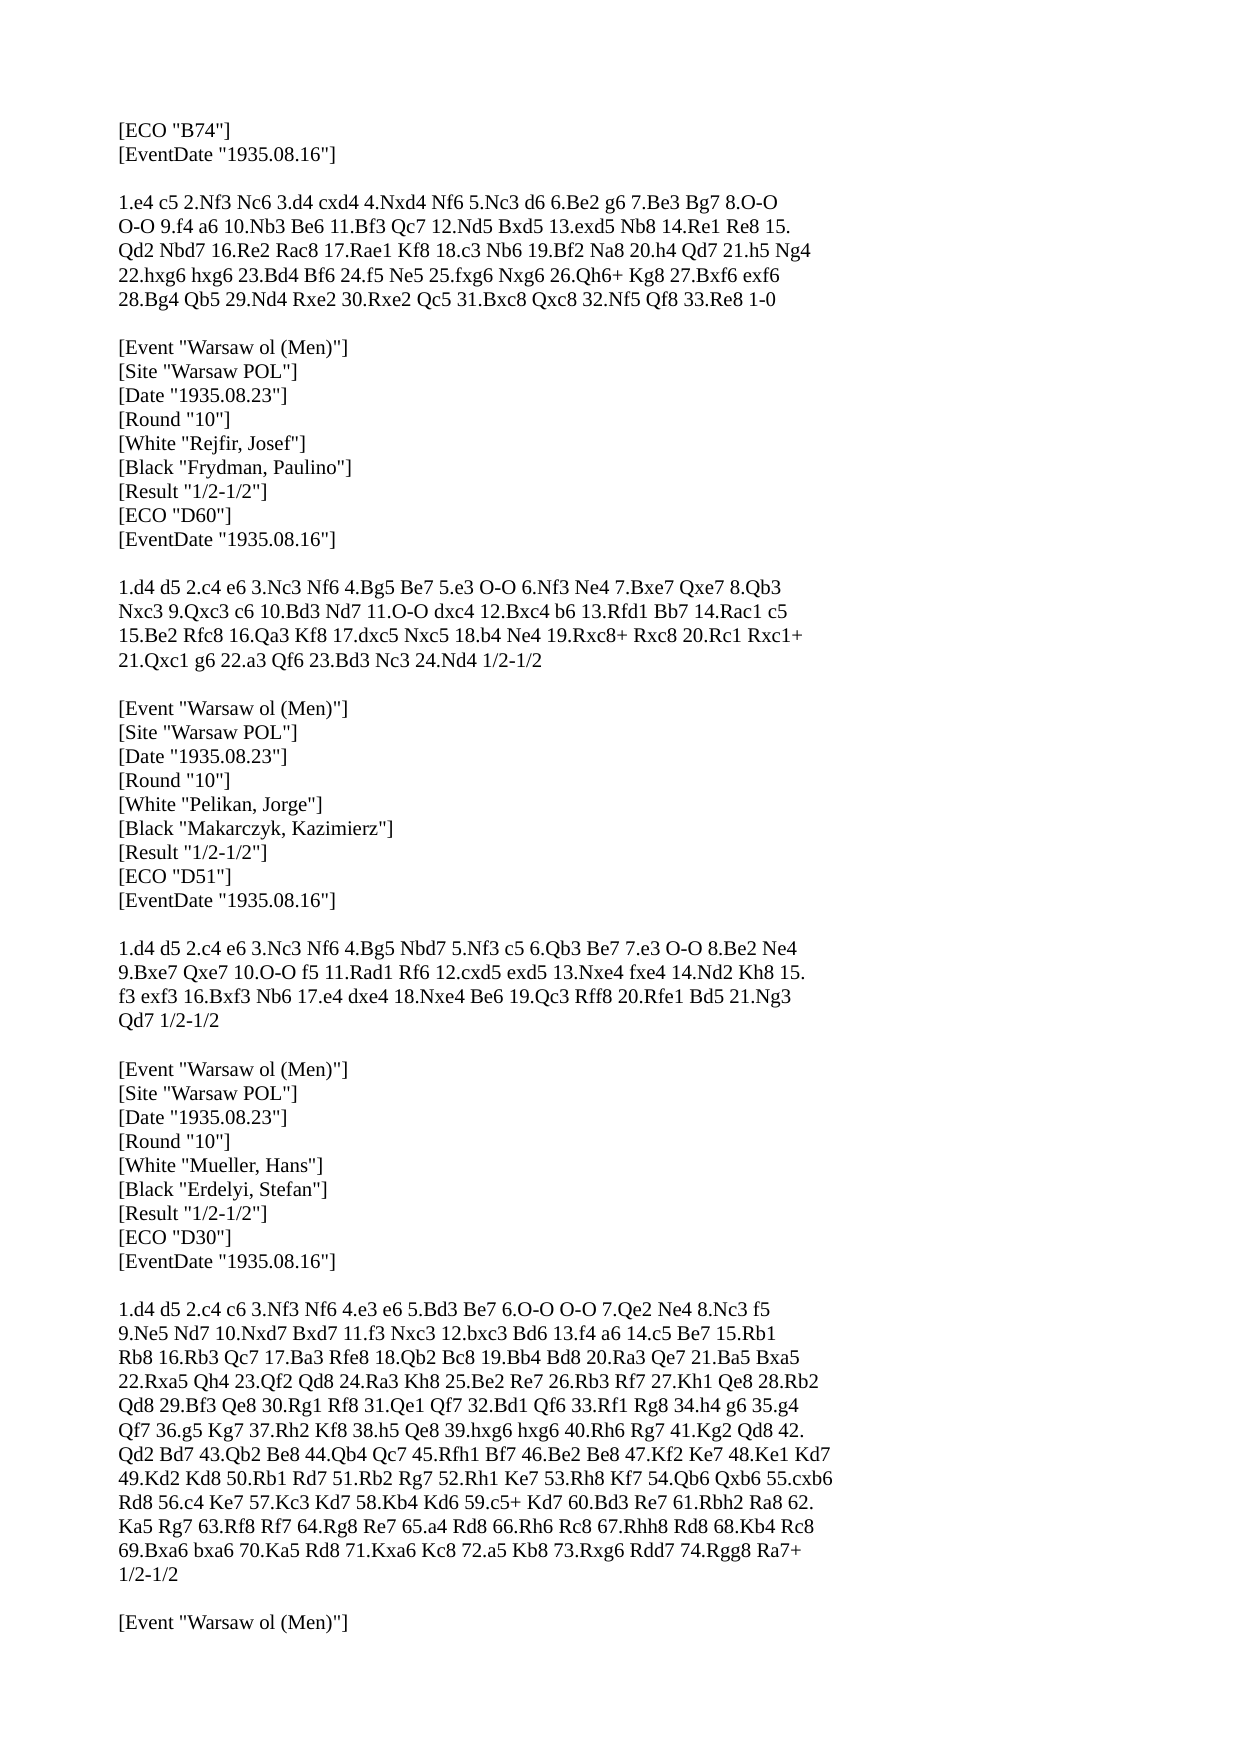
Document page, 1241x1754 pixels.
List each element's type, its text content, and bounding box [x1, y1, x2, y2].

text [Round "10"] [118, 407, 1122, 431]
text [Date "1935.08.23"] [118, 383, 1122, 407]
text Qd2 Nbd7 16.Re2 Rac8 17.Rae1 Kf8 18.c3 Nb6 19.Bf2 Na8 20.h4 Qd7 21.h5 Ng4 [118, 238, 1122, 262]
text [Black "Frydman, Paulino"] [118, 455, 1122, 479]
text 9.Ne5 Nd7 10.Nxd7 Bxd7 11.f3 Nxc3 12.bxc3 Bd6 13.f4 a6 14.c5 Be7 15.Rb1 [118, 1321, 1122, 1345]
text [Site "Warsaw POL"] [118, 359, 1122, 383]
text [ECO "D60"] [118, 503, 1122, 527]
text [Result "1/2-1/2"] [118, 1201, 1122, 1225]
text [Event "Warsaw ol (Men)"] [118, 1610, 1122, 1634]
text Qf7 36.g5 Kg7 37.Rh2 Kf8 38.h5 Qe8 39.hxg6 hxg6 40.Rh6 Rg7 41.Kg2 Qd8 42. [118, 1417, 1122, 1442]
text 1.d4 d5 2.c4 c6 3.Nf3 Nf6 4.e3 e6 5.Bd3 Be7 6.O-O O-O 7.Qe2 Ne4 8.Nc3 f5 [118, 1297, 1122, 1321]
text [Black "Erdelyi, Stefan"] [118, 1177, 1122, 1201]
text 1.d4 d5 2.c4 e6 3.Nc3 Nf6 4.Bg5 Be7 5.e3 O-O 6.Nf3 Ne4 7.Bxe7 Qxe7 8.Qb3 [118, 575, 1122, 599]
text Ka5 Rg7 63.Rf8 Rf7 64.Rg8 Re7 65.a4 Rd8 66.Rh6 Rc8 67.Rhh8 Rd8 68.Kb4 Rc8 [118, 1514, 1122, 1538]
text [Event "Warsaw ol (Men)"] [118, 696, 1122, 720]
text f3 exf3 16.Bxf3 Nb6 17.e4 dxe4 18.Nxe4 Be6 19.Qc3 Rff8 20.Rfe1 Bd5 21.Ng3 [118, 984, 1122, 1008]
text [White "Mueller, Hans"] [118, 1153, 1122, 1177]
text [EventDate "1935.08.16"] [118, 527, 1122, 551]
text [EventDate "1935.08.16"] [118, 1249, 1122, 1273]
text [ECO "B74"] [118, 118, 1122, 142]
text 9.Bxe7 Qxe7 10.O-O f5 11.Rad1 Rf6 12.cxd5 exd5 13.Nxe4 fxe4 14.Nd2 Kh8 15. [118, 960, 1122, 984]
text Rd8 56.c4 Ke7 57.Kc3 Kd7 58.Kb4 Kd6 59.c5+ Kd7 60.Bd3 Re7 61.Rbh2 Ra8 62. [118, 1490, 1122, 1514]
text 1.d4 d5 2.c4 e6 3.Nc3 Nf6 4.Bg5 Nbd7 5.Nf3 c5 6.Qb3 Be7 7.e3 O-O 8.Be2 Ne4 [118, 936, 1122, 960]
text [EventDate "1935.08.16"] [118, 142, 1122, 166]
text Qd2 Bd7 43.Qb2 Be8 44.Qb4 Qc7 45.Rfh1 Bf7 46.Be2 Be8 47.Kf2 Ke7 48.Ke1 Kd7 [118, 1442, 1122, 1466]
text Qd8 29.Bf3 Qe8 30.Rg1 Rf8 31.Qe1 Qf7 32.Bd1 Qf6 33.Rf1 Rg8 34.h4 g6 35.g4 [118, 1393, 1122, 1417]
text [Date "1935.08.23"] [118, 744, 1122, 768]
text 1/2-1/2 [118, 1562, 1122, 1586]
text [Event "Warsaw ol (Men)"] [118, 335, 1122, 359]
text 28.Bg4 Qb5 29.Nd4 Rxe2 30.Rxe2 Qc5 31.Bxc8 Qxc8 32.Nf5 Qf8 33.Re8 1-0 [118, 287, 1122, 311]
text 22.hxg6 hxg6 23.Bd4 Bf6 24.f5 Ne5 25.fxg6 Nxg6 26.Qh6+ Kg8 27.Bxf6 exf6 [118, 262, 1122, 287]
text 49.Kd2 Kd8 50.Rb1 Rd7 51.Rb2 Rg7 52.Rh1 Ke7 53.Rh8 Kf7 54.Qb6 Qxb6 55.cxb6 [118, 1466, 1122, 1490]
text 69.Bxa6 bxa6 70.Ka5 Rd8 71.Kxa6 Kc8 72.a5 Kb8 73.Rxg6 Rdd7 74.Rgg8 Ra7+ [118, 1538, 1122, 1562]
text Qd7 1/2-1/2 [118, 1008, 1122, 1032]
text 21.Qxc1 g6 22.a3 Qf6 23.Bd3 Nc3 24.Nd4 1/2-1/2 [118, 647, 1122, 672]
text [Site "Warsaw POL"] [118, 720, 1122, 744]
text [ECO "D30"] [118, 1225, 1122, 1249]
text [Date "1935.08.23"] [118, 1105, 1122, 1129]
text [Round "10"] [118, 1129, 1122, 1153]
text [White "Pelikan, Jorge"] [118, 792, 1122, 816]
text [Round "10"] [118, 768, 1122, 792]
text [Result "1/2-1/2"] [118, 479, 1122, 503]
text [White "Rejfir, Josef"] [118, 431, 1122, 455]
text [Result "1/2-1/2"] [118, 840, 1122, 864]
text 1.e4 c5 2.Nf3 Nc6 3.d4 cxd4 4.Nxd4 Nf6 5.Nc3 d6 6.Be2 g6 7.Be3 Bg7 8.O-O [118, 190, 1122, 214]
text Rb8 16.Rb3 Qc7 17.Ba3 Rfe8 18.Qb2 Bc8 19.Bb4 Bd8 20.Ra3 Qe7 21.Ba5 Bxa5 [118, 1345, 1122, 1369]
text [Event "Warsaw ol (Men)"] [118, 1057, 1122, 1081]
text [Black "Makarczyk, Kazimierz"] [118, 816, 1122, 840]
text [Site "Warsaw POL"] [118, 1081, 1122, 1105]
text O-O 9.f4 a6 10.Nb3 Be6 11.Bf3 Qc7 12.Nd5 Bxd5 13.exd5 Nb8 14.Re1 Re8 15. [118, 214, 1122, 238]
text 15.Be2 Rfc8 16.Qa3 Kf8 17.dxc5 Nxc5 18.b4 Ne4 19.Rxc8+ Rxc8 20.Rc1 Rxc1+ [118, 623, 1122, 647]
text [EventDate "1935.08.16"] [118, 888, 1122, 912]
text Nxc3 9.Qxc3 c6 10.Bd3 Nd7 11.O-O dxc4 12.Bxc4 b6 13.Rfd1 Bb7 14.Rac1 c5 [118, 599, 1122, 623]
text [ECO "D51"] [118, 864, 1122, 888]
text 22.Rxa5 Qh4 23.Qf2 Qd8 24.Ra3 Kh8 25.Be2 Re7 26.Rb3 Rf7 27.Kh1 Qe8 28.Rb2 [118, 1369, 1122, 1393]
